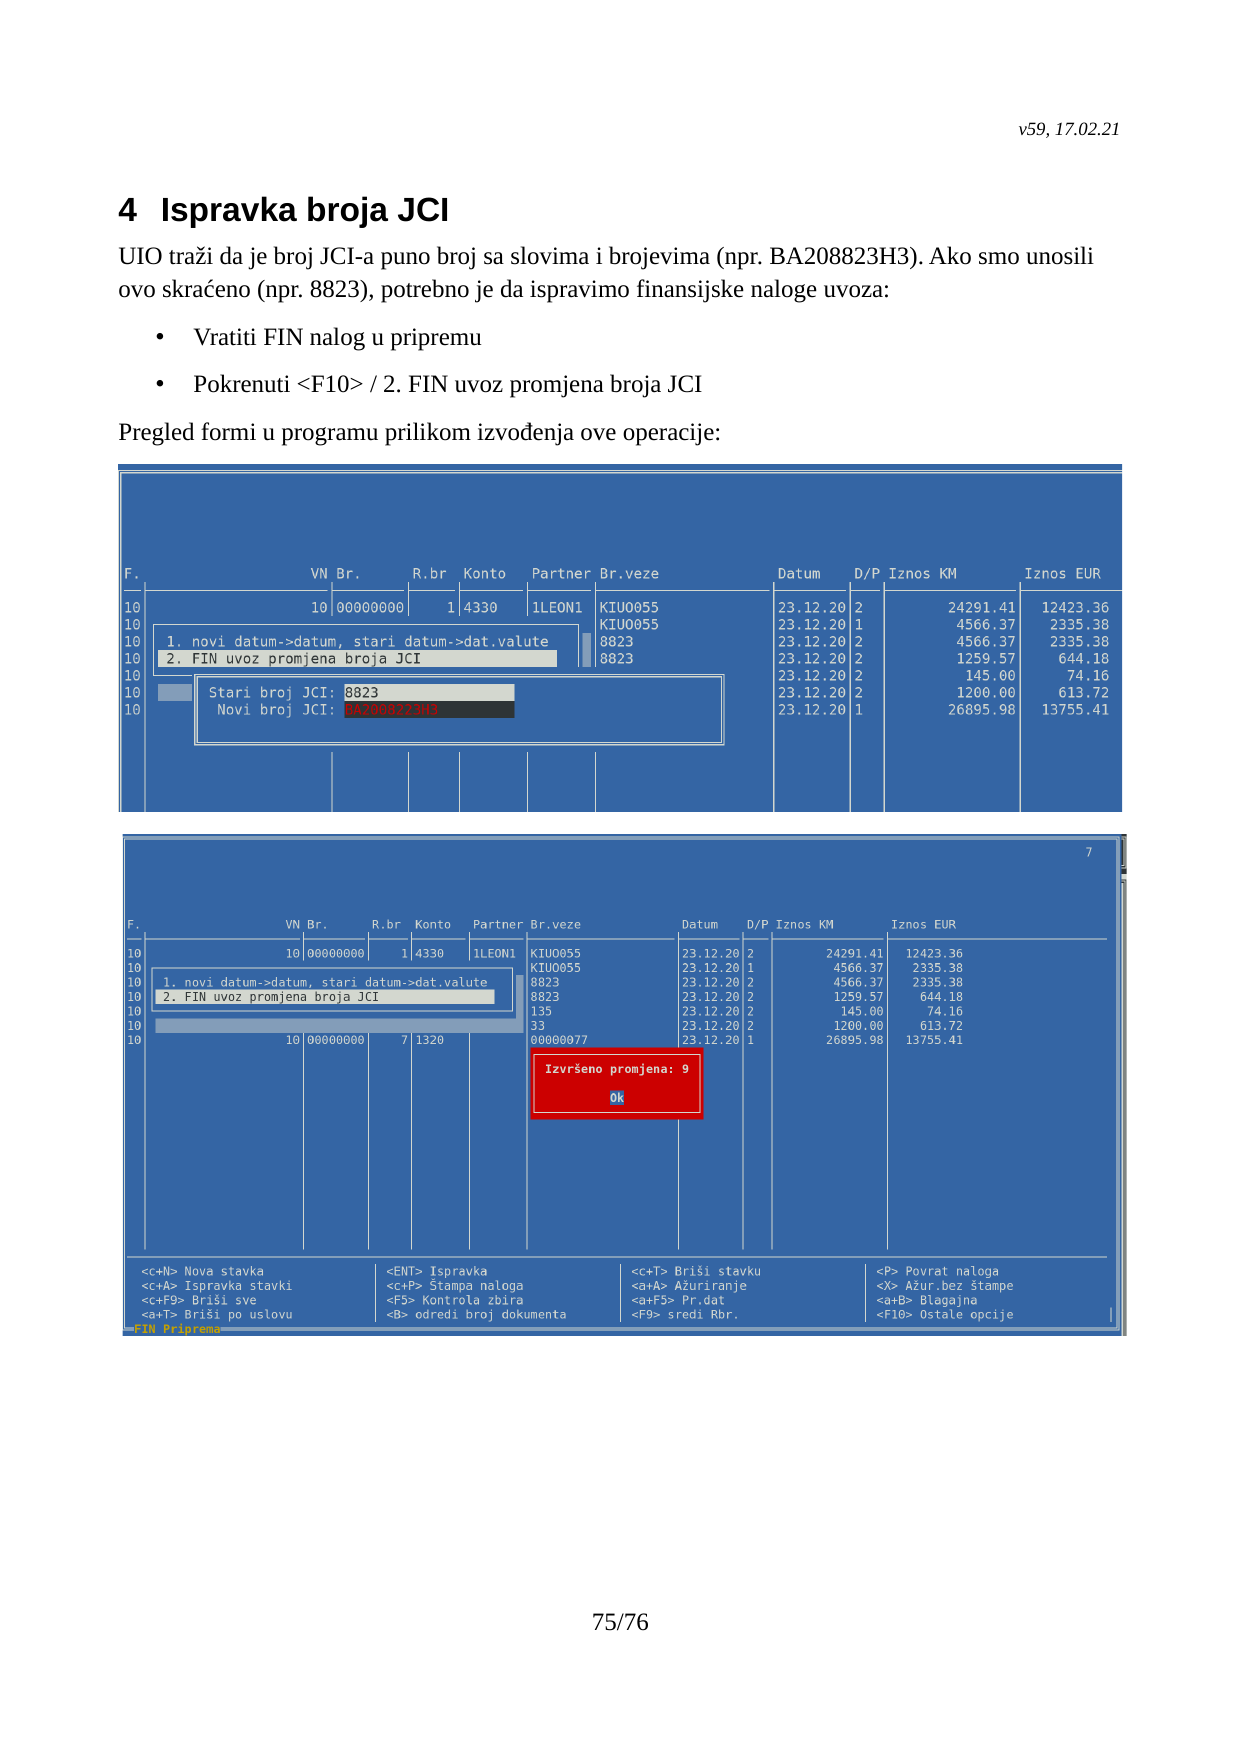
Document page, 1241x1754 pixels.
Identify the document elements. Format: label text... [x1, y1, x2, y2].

list Pokrenuti <F10> / 2. FIN uvoz promjena broja JCI [156, 369, 1122, 398]
text UIO traži da je broj JCI-a puno broj sa slovima i brojevima (npr. BA208823H3). Ako smo unosili ovo skraćeno (npr. 8823), potrebno je da ispravimo finansijske naloge uvoza: [118, 241, 1122, 303]
picture [118, 464, 1123, 812]
text Pregled formi u programu prilikom izvođenja ove operacije: [118, 417, 1122, 446]
picture [122, 834, 1127, 1336]
subtitle Ispravka broja JCI [118, 190, 1122, 229]
list Vratiti FIN nalog u pripremu [156, 322, 1122, 351]
